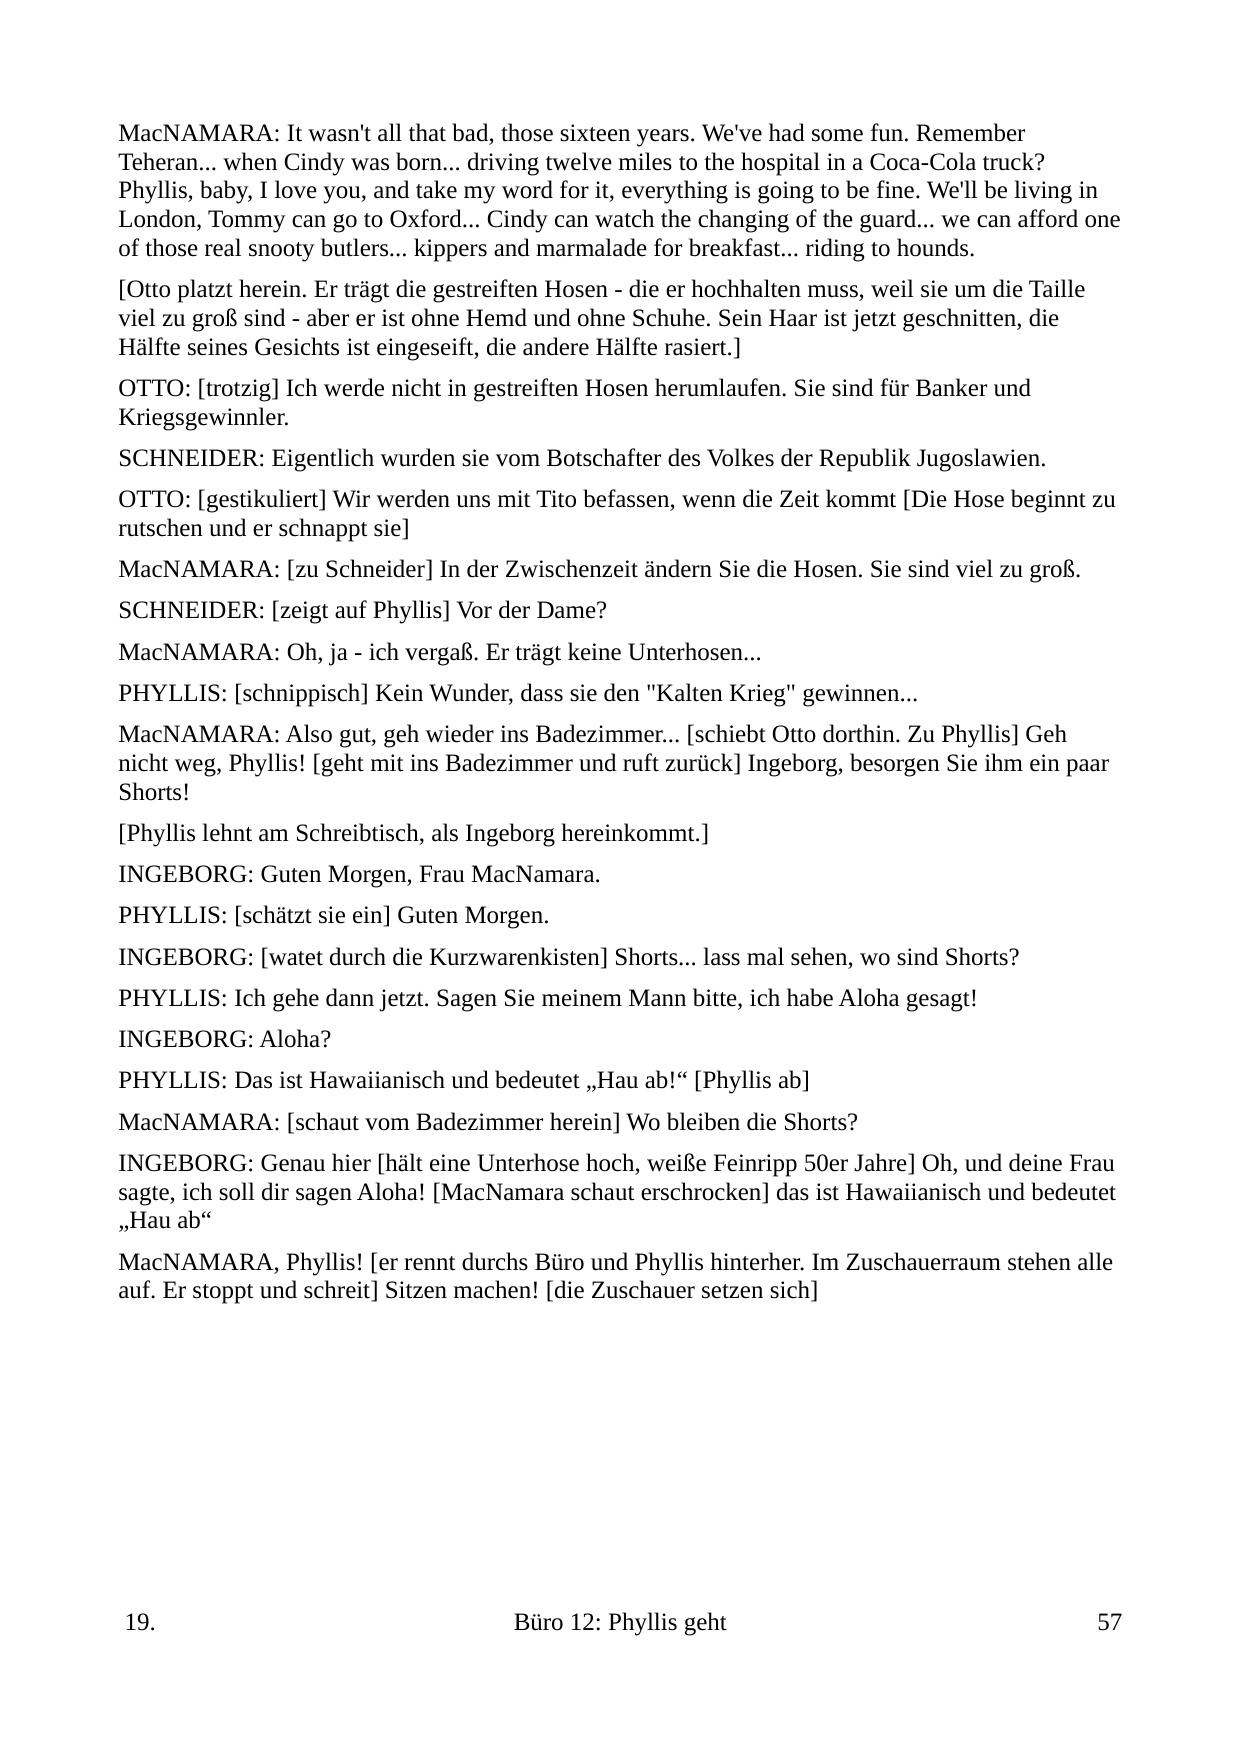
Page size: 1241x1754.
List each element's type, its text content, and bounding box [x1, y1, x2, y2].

text INGEBORG: Guten Morgen, Frau MacNamara. [118, 859, 1122, 888]
text MacNAMARA: It wasn't all that bad, those sixteen years. We've had some fun. Remember Teheran... when Cindy was born... driving twelve miles to the hospital in a Coca-Cola truck? Phyllis, baby, I love you, and take my word for it, everything is going to be fine. We'll be living in London, Tommy can go to Oxford... Cindy can watch the changing of the guard... we can afford one of those real snooty butlers... kippers and marmalade for breakfast... riding to hounds. [118, 118, 1122, 262]
text [Otto platzt herein. Er trägt die gestreiften Hosen - die er hochhalten muss, weil sie um die Taille viel zu groß sind - aber er ist ohne Hemd und ohne Schuhe. Sein Haar ist jetzt geschnitten, die Hälfte seines Gesichts ist eingeseift, die andere Hälfte rasiert.] [118, 274, 1122, 361]
text MacNAMARA: Also gut, geh wieder ins Badezimmer... [schiebt Otto dorthin. Zu Phyllis] Geh nicht weg, Phyllis! [geht mit ins Badezimmer und ruft zurück] Ingeborg, besorgen Sie ihm ein paar Shorts! [118, 719, 1122, 806]
text [Phyllis lehnt am Schreibtisch, als Ingeborg hereinkommt.] [118, 818, 1122, 847]
text PHYLLIS: Ich gehe dann jetzt. Sagen Sie meinem Mann bitte, ich habe Aloha gesagt! [118, 983, 1122, 1012]
text MacNAMARA: [schaut vom Badezimmer herein] Wo bleiben die Shorts? [118, 1107, 1122, 1136]
text OTTO: [gestikuliert] Wir werden uns mit Tito befassen, wenn die Zeit kommt [Die Hose beginnt zu rutschen und er schnappt sie] [118, 484, 1122, 542]
text INGEBORG: Aloha? [118, 1024, 1122, 1053]
text MacNAMARA: Oh, ja - ich vergaß. Er trägt keine Unterhosen... [118, 637, 1122, 666]
text INGEBORG: [watet durch die Kurzwarenkisten] Shorts... lass mal sehen, wo sind Shorts? [118, 942, 1122, 971]
text MacNAMARA, Phyllis! [er rennt durchs Büro und Phyllis hinterher. Im Zuschauerraum stehen alle auf. Er stoppt und schreit] Sitzen machen! [die Zuschauer setzen sich] [118, 1247, 1122, 1304]
text MacNAMARA: [zu Schneider] In der Zwischenzeit ändern Sie die Hosen. Sie sind viel zu groß. [118, 554, 1122, 583]
text SCHNEIDER: Eigentlich wurden sie vom Botschafter des Volkes der Republik Jugoslawien. [118, 443, 1122, 472]
text OTTO: [trotzig] Ich werde nicht in gestreiften Hosen herumlaufen. Sie sind für Banker und Kriegsgewinnler. [118, 373, 1122, 431]
text PHYLLIS: [schnippisch] Kein Wunder, dass sie den "Kalten Krieg" gewinnen... [118, 678, 1122, 707]
text INGEBORG: Genau hier [hält eine Unterhose hoch, weiße Feinripp 50er Jahre] Oh, und deine Frau sagte, ich soll dir sagen Aloha! [MacNamara schaut erschrocken] das ist Hawaiianisch und bedeutet „Hau ab“ [118, 1148, 1122, 1234]
text PHYLLIS: Das ist Hawaiianisch und bedeutet „Hau ab!“ [Phyllis ab] [118, 1066, 1122, 1094]
text SCHNEIDER: [zeigt auf Phyllis] Vor der Dame? [118, 596, 1122, 624]
text PHYLLIS: [schätzt sie ein] Guten Morgen. [118, 901, 1122, 929]
